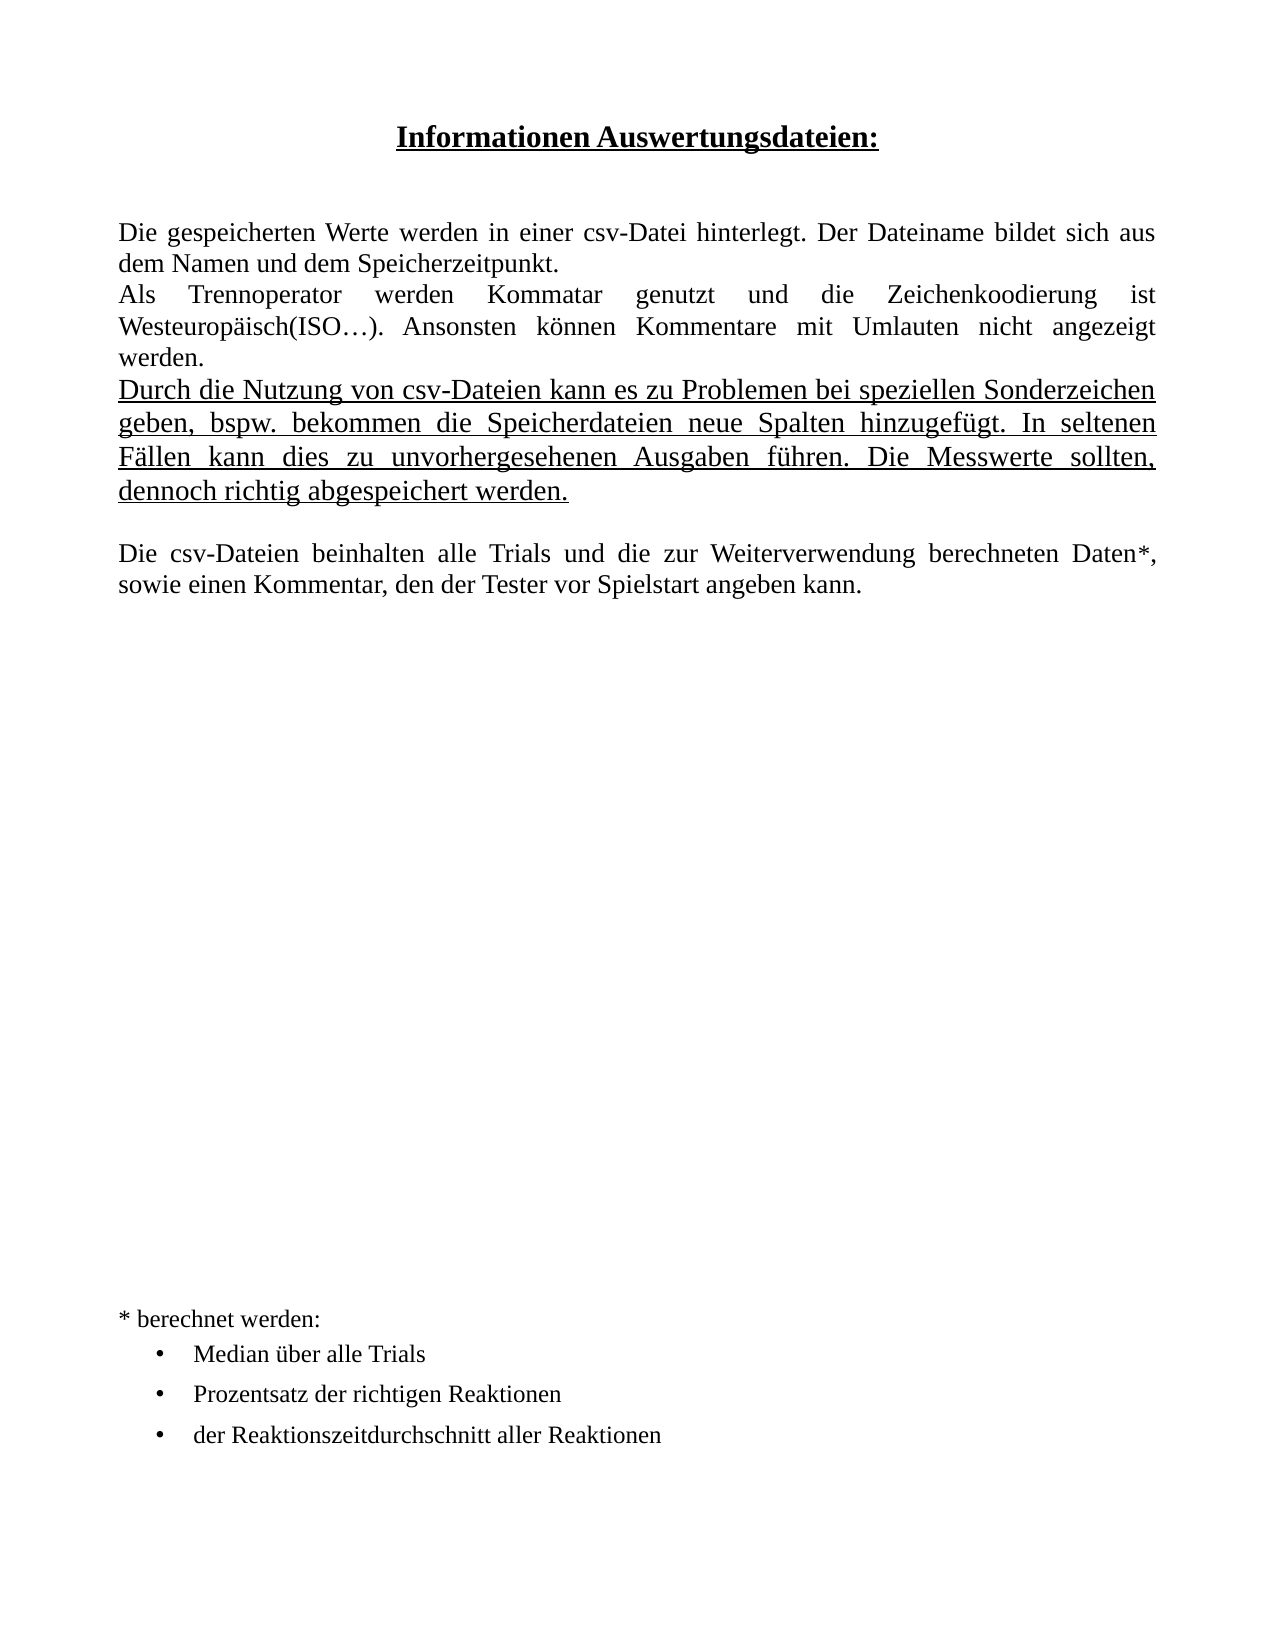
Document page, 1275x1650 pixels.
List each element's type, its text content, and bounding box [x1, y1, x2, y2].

text Die gespeicherten Werte werden in einer csv-Datei hinterlegt. Der Dateiname bildet sich aus dem Namen und dem Speicherzeitpunkt. [118, 216, 1157, 279]
list Prozentsatz der richtigen Reaktionen [156, 1379, 1157, 1408]
list der Reaktionszeitdurchschnitt aller Reaktionen [156, 1420, 1157, 1449]
text Informationen Auswertungsdateien: [118, 118, 1157, 154]
text Fällen kann dies zu unvorhergesehenen Ausgaben führen. Die Messwerte sollten, dennoch richtig abgespeichert werden. [118, 436, 1157, 506]
text Durch die Nutzung von csv-Dateien kann es zu Problemen bei speziellen Sonderzeichen geben, bspw. bekommen die Speicherdateien neue Spalten hinzugefügt. In seltenen [118, 372, 1157, 435]
list Median über alle Trials [156, 1339, 1157, 1367]
text Als Trennoperator werden Kommatar genutzt und die Zeichenkoodierung ist Westeuropäisch(ISO…). Ansonsten können Kommentare mit Umlauten nicht angezeigt werden. [118, 279, 1157, 372]
text Die csv-Dateien beinhalten alle Trials und die zur Weiterverwendung berechneten Daten*, sowie einen Kommentar, den der Tester vor Spielstart angeben kann. [118, 537, 1157, 600]
text * berechnet werden: [118, 1304, 1157, 1333]
